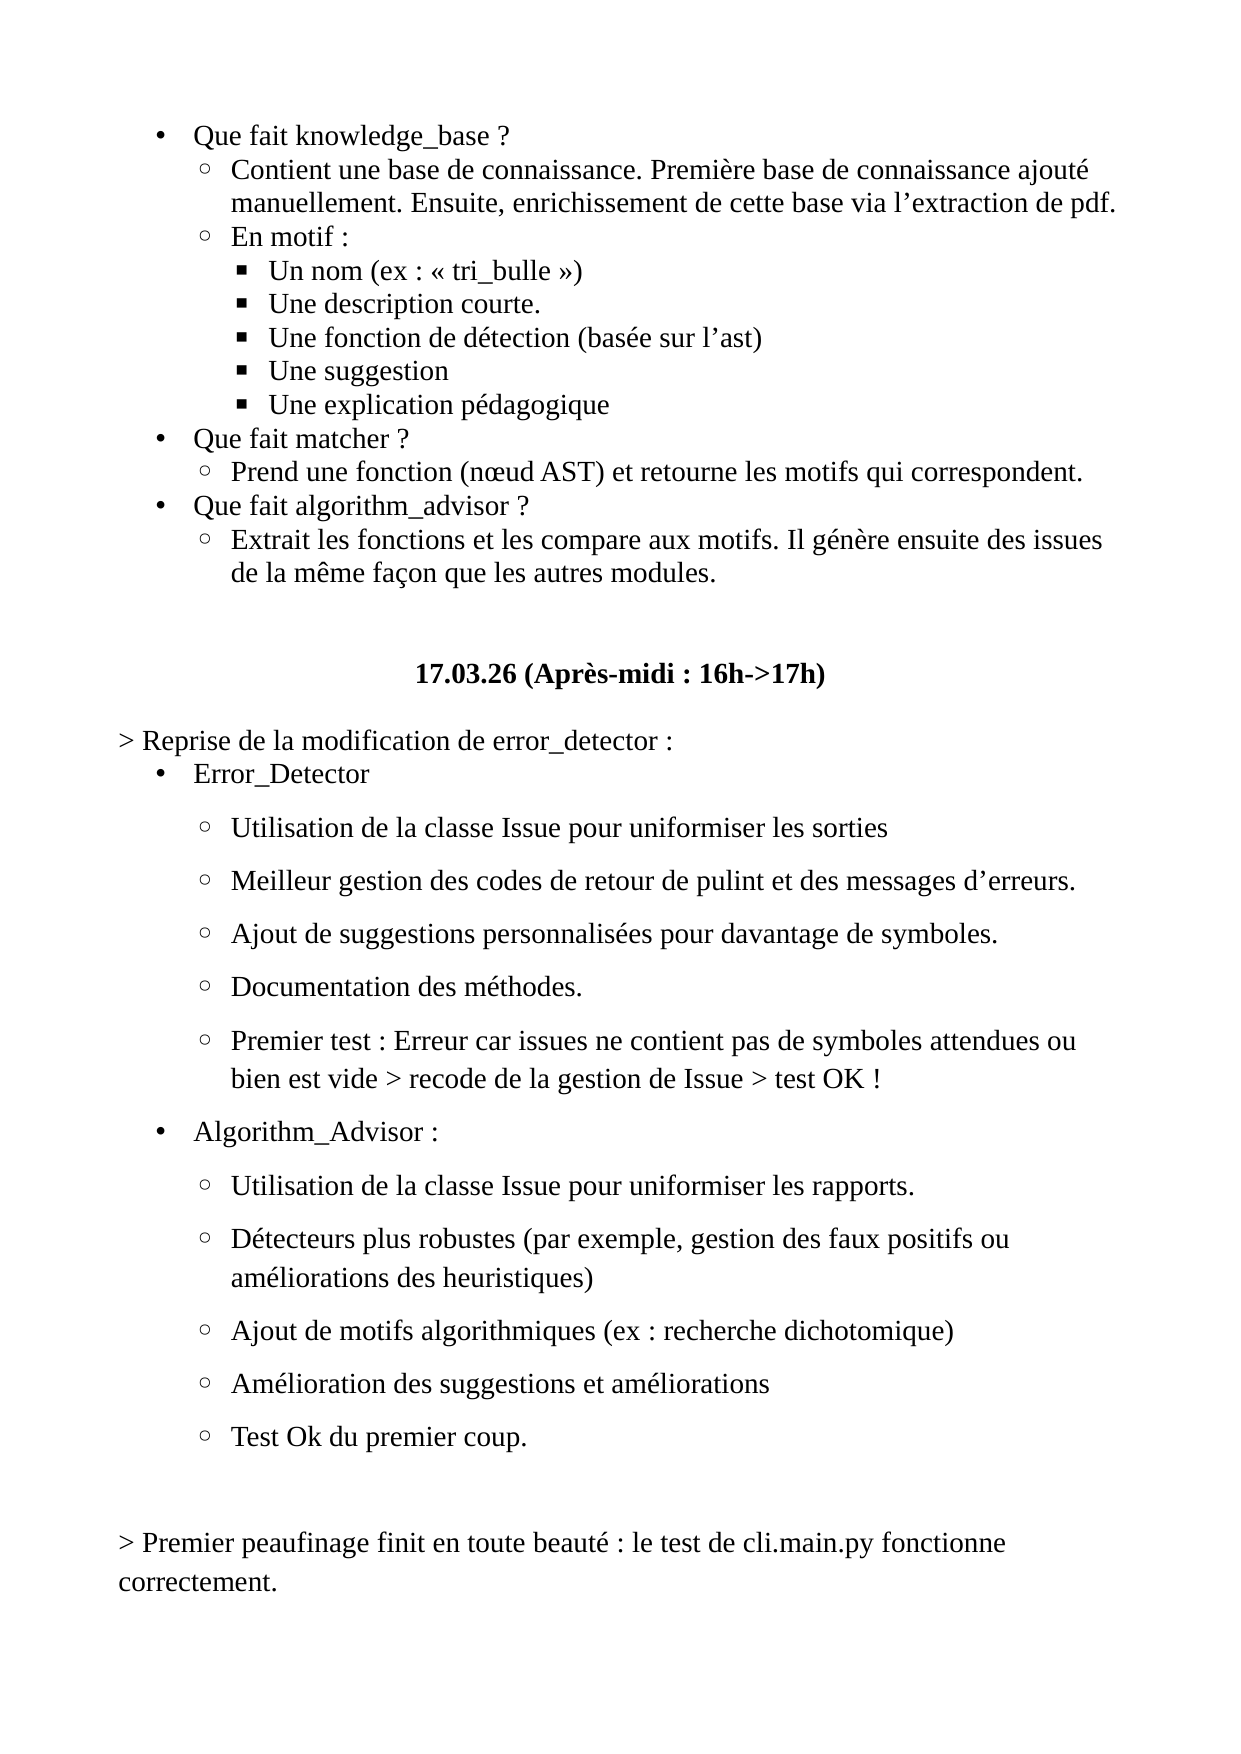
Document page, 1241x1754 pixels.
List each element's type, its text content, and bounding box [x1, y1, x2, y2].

list Test Ok du premier coup. [193, 1419, 1122, 1453]
list Que fait knowledge_base ? [156, 118, 1122, 152]
list Que fait matcher ? [156, 421, 1122, 454]
list Ajout de motifs algorithmiques (ex : recherche dichotomique) [193, 1313, 1122, 1346]
list Ajout de suggestions personnalisées pour davantage de symboles. [193, 916, 1122, 950]
list En motif : [193, 219, 1122, 253]
list Meilleur gestion des codes de retour de pulint et des messages d’erreurs. [193, 863, 1122, 897]
list Error_Detector [156, 757, 1122, 790]
list Algorithm_Advisor : [156, 1114, 1122, 1148]
list Détecteurs plus robustes (par exemple, gestion des faux positifs ou améliorations des heuristiques) [193, 1221, 1122, 1293]
list Que fait algorithm_advisor ? [156, 488, 1122, 522]
list Une fonction de détection (basée sur l’ast) [231, 320, 1122, 353]
list Contient une base de connaissance. Première base de connaissance ajouté manuellement. Ensuite, enrichissement de cette base via l’extraction de pdf. [193, 152, 1122, 219]
text > Reprise de la modification de error_detector : [118, 723, 1122, 757]
list Utilisation de la classe Issue pour uniformiser les rapports. [193, 1168, 1122, 1201]
list Amélioration des suggestions et améliorations [193, 1366, 1122, 1400]
list Une suggestion [231, 353, 1122, 387]
list Extrait les fonctions et les compare aux motifs. Il génère ensuite des issues de la même façon que les autres modules. [193, 522, 1122, 589]
text 17.03.26 (Après-midi : 16h->17h) [118, 656, 1122, 689]
list Une description courte. [231, 286, 1122, 320]
list Premier test : Erreur car issues ne contient pas de symboles attendues ou bien est vide > recode de la gestion de Issue > test OK ! [193, 1023, 1122, 1095]
list Utilisation de la classe Issue pour uniformiser les sorties [193, 810, 1122, 843]
list Documentation des méthodes. [193, 969, 1122, 1003]
list Prend une fonction (nœud AST) et retourne les motifs qui correspondent. [193, 454, 1122, 488]
list Une explication pédagogique [231, 387, 1122, 421]
list Un nom (ex : « tri_bulle ») [231, 253, 1122, 286]
text > Premier peaufinage finit en toute beauté : le test de cli.main.py fonctionne correctement. [118, 1526, 1122, 1598]
